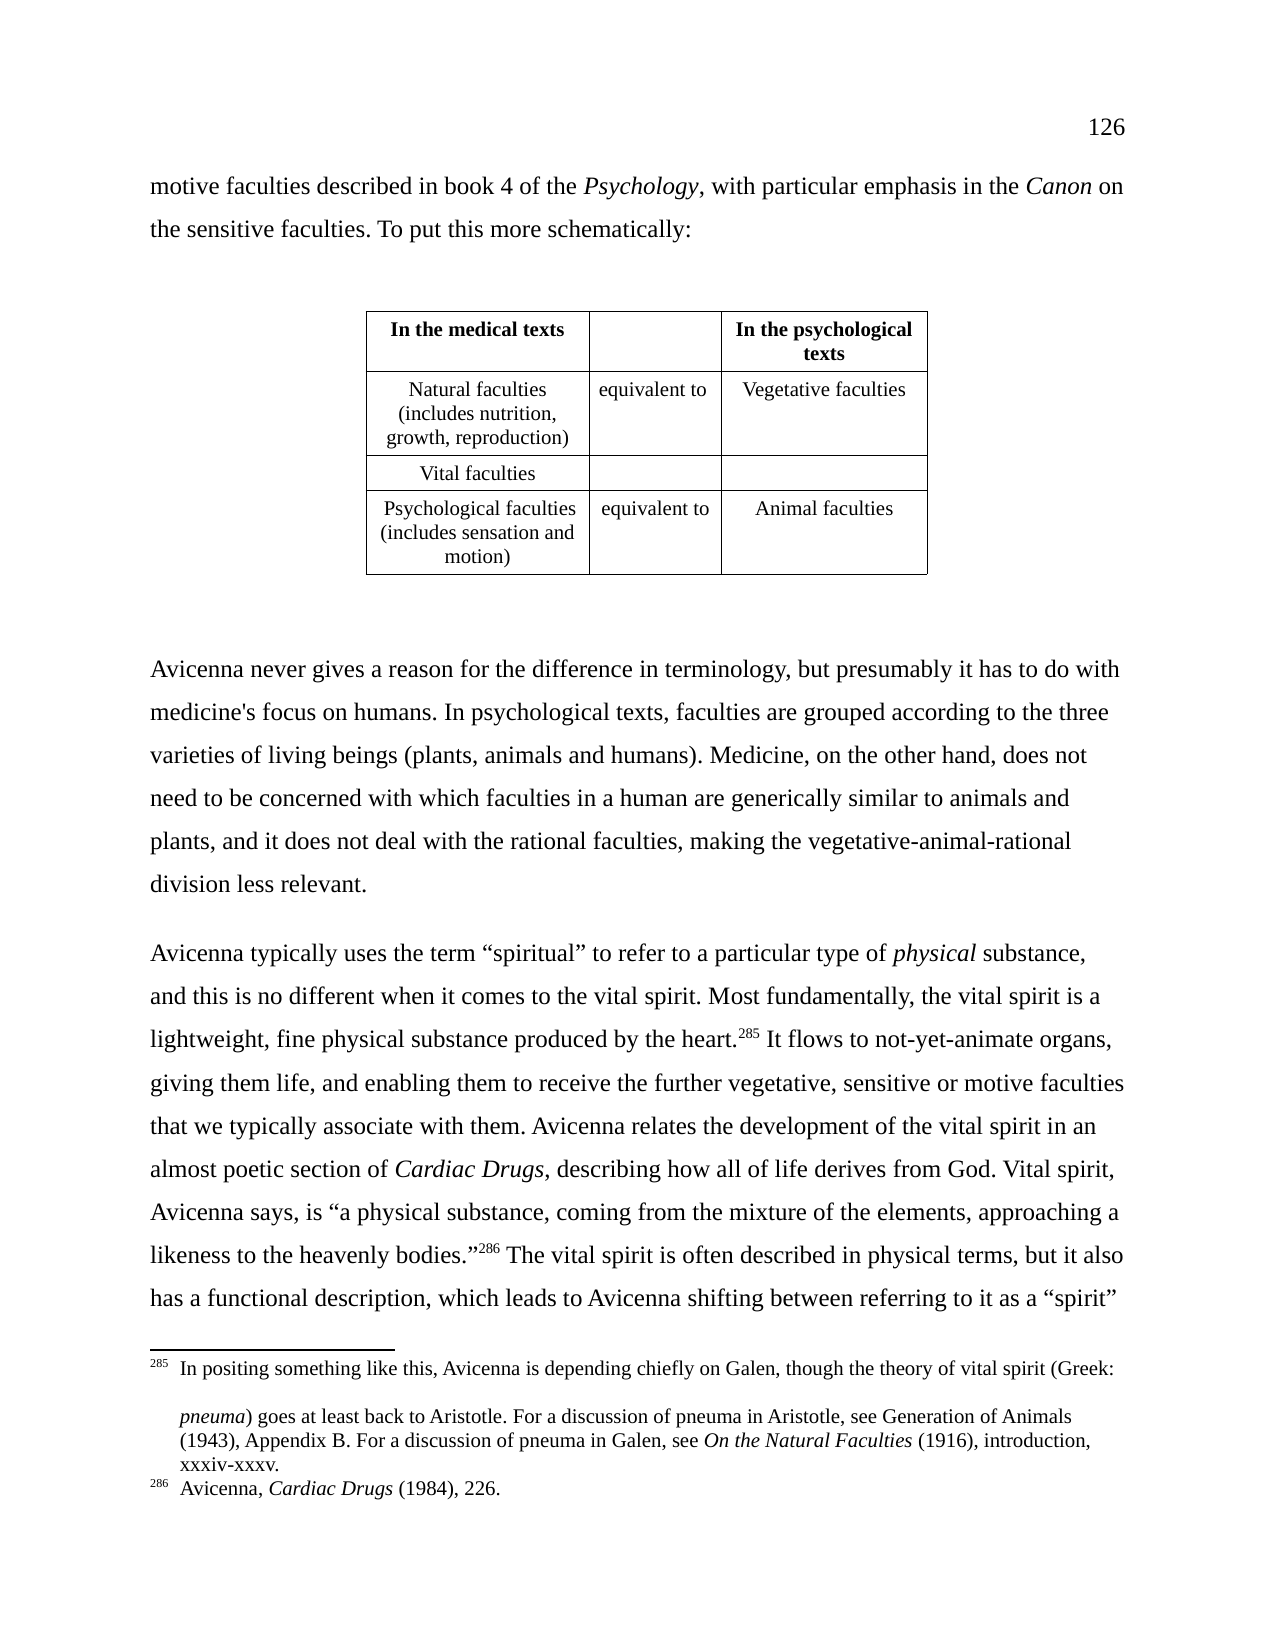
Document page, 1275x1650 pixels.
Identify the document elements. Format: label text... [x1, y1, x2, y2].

table_header [590, 312, 721, 371]
table_header In the medical texts [367, 312, 589, 371]
text Avicenna, Cardiac Drugs (1984), 226. [150, 1476, 1125, 1500]
table_cell [722, 456, 927, 490]
text motive faculties described in book 4 of the Psychology, with particular emphasis in the Canon on the sensitive faculties. To put this more schematically: [150, 171, 1125, 243]
table_cell Vegetative faculties [722, 372, 927, 455]
table_cell Natural faculties (includes nutrition, growth, reproduction) [367, 372, 589, 455]
table_cell Psychological faculties (includes sensation and motion) [367, 491, 589, 574]
text In positing something like this, Avicenna is depending chiefly on Galen, though the theory of vital spirit (Greek: pneuma) goes at least back to Aristotle. For a discussion of pneuma in Aristotle, see Generation of Animals (1943), Appendix B. For a discussion of pneuma in Galen, see On the Natural Faculties (1916), introduction, xxxiv-xxxv. [150, 1356, 1125, 1476]
table_cell [590, 456, 721, 490]
table_cell equivalent to [590, 372, 721, 455]
text Avicenna typically uses the term “spiritual” to refer to a particular type of physical substance, and this is no different when it comes to the vital spirit. Most fundamentally, the vital spirit is a lightweight, fine physical substance produced by the heart. It flows to not-yet-animate organs, giving them life, and enabling them to receive the further vegetative, sensitive or motive faculties that we typically associate with them. Avicenna relates the development of the vital spirit in an almost poetic section of Cardiac Drugs, describing how all of life derives from God. Vital spirit, Avicenna says, is “a physical substance, coming from the mixture of the elements, approaching a likeness to the heavenly bodies.” The vital spirit is often described in physical terms, but it also has a functional description, which leads to Avicenna shifting between referring to it as a “spirit” [150, 938, 1125, 1312]
table_cell Vital faculties [367, 456, 589, 490]
text Avicenna never gives a reason for the difference in terminology, but presumably it has to do with medicine's focus on humans. In psychological texts, faculties are grouped according to the three varieties of living beings (plants, animals and humans). Medicine, on the other hand, does not need to be concerned with which faculties in a human are generically similar to animals and plants, and it does not deal with the rational faculties, making the vegetative-animal-rational division less relevant. [150, 654, 1125, 898]
table_cell equivalent to [590, 491, 721, 574]
table_header In the psychological texts [722, 312, 927, 371]
table_cell Animal faculties [722, 491, 927, 574]
